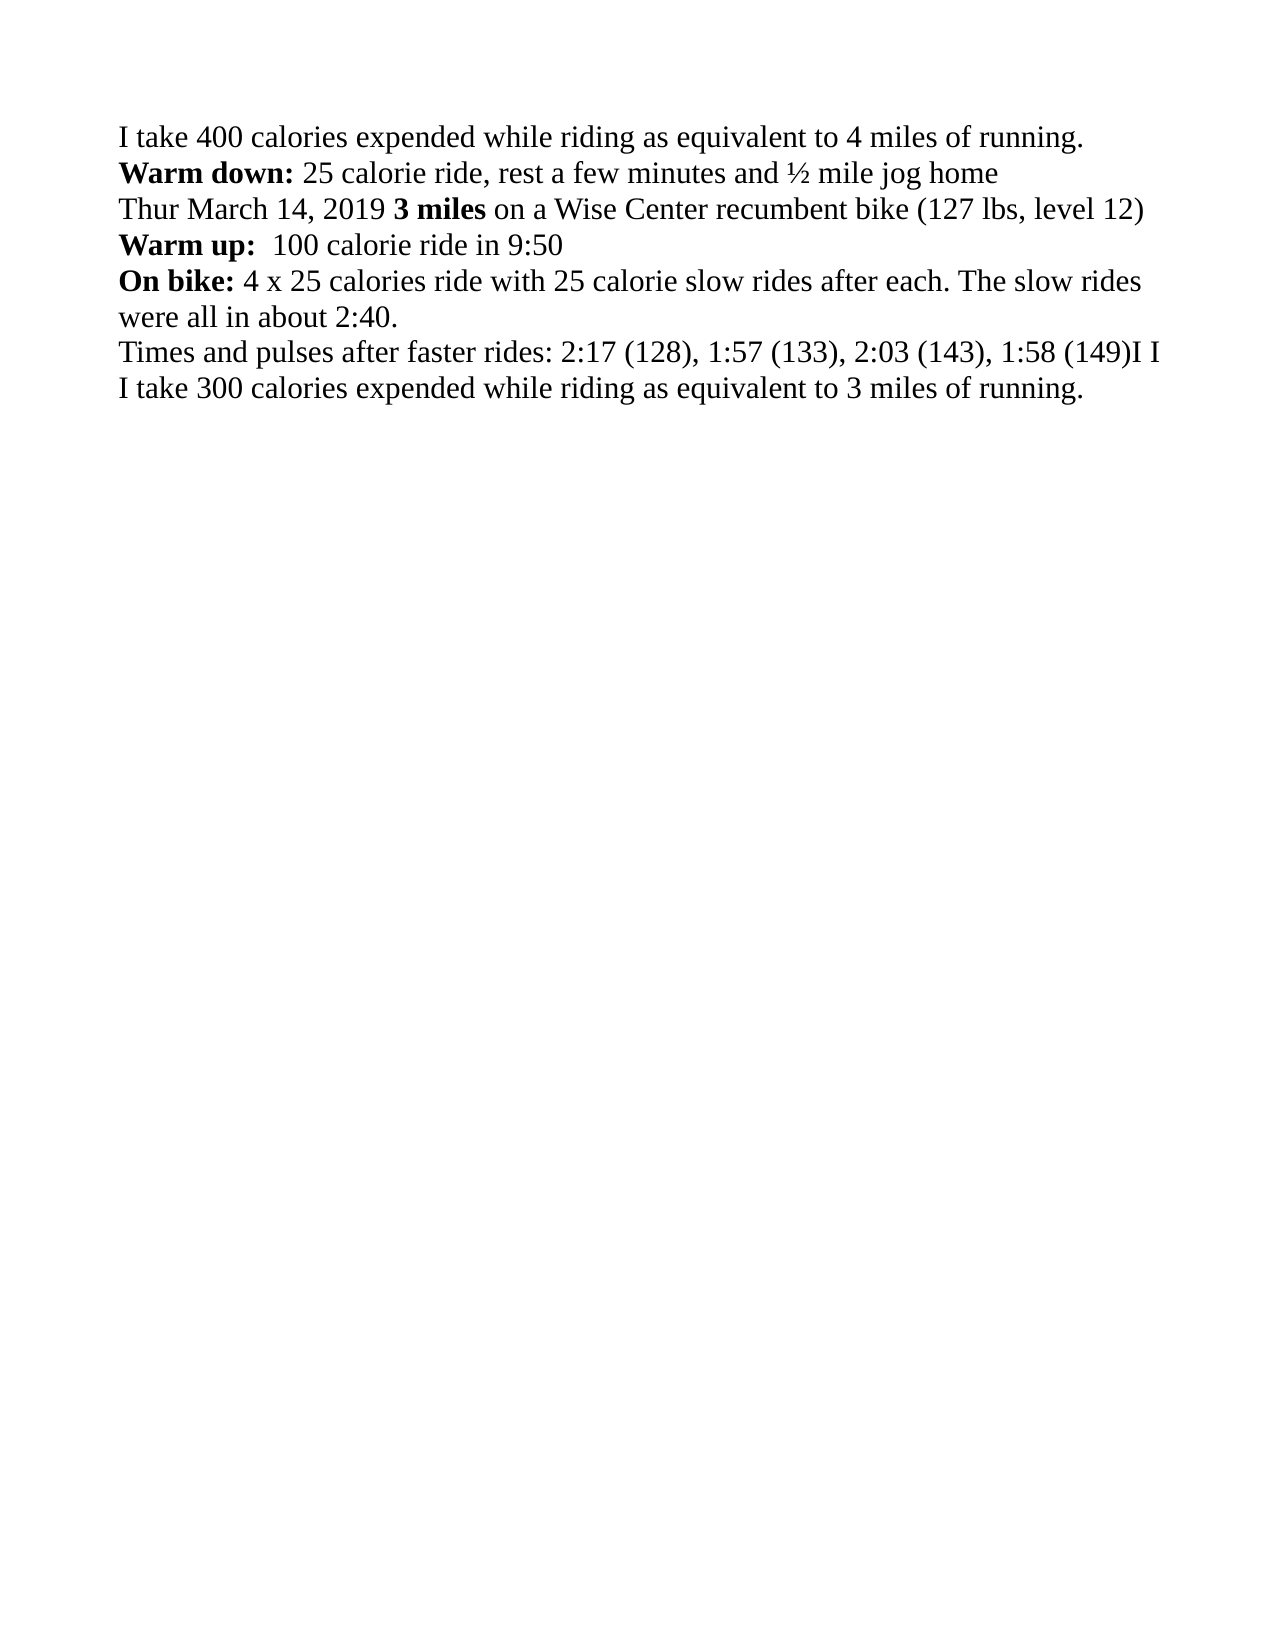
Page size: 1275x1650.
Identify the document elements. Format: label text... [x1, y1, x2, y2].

text I take 400 calories expended while riding as equivalent to 4 miles of running. [118, 118, 1161, 154]
text On bike: 4 x 25 calories ride with 25 calorie slow rides after each. The slow rides were all in about 2:40. [118, 262, 1161, 334]
text Times and pulses after faster rides: 2:17 (128), 1:57 (133), 2:03 (143), 1:58 (149)I I I take 300 calories expended while riding as equivalent to 3 miles of running. [118, 334, 1161, 406]
text Warm down: 25 calorie ride, rest a few minutes and ½ mile jog home [118, 154, 1161, 190]
text Warm up: 100 calorie ride in 9:50 [118, 226, 1161, 262]
text Thur March 14, 2019 3 miles on a Wise Center recumbent bike (127 lbs, level 12) [118, 190, 1161, 226]
